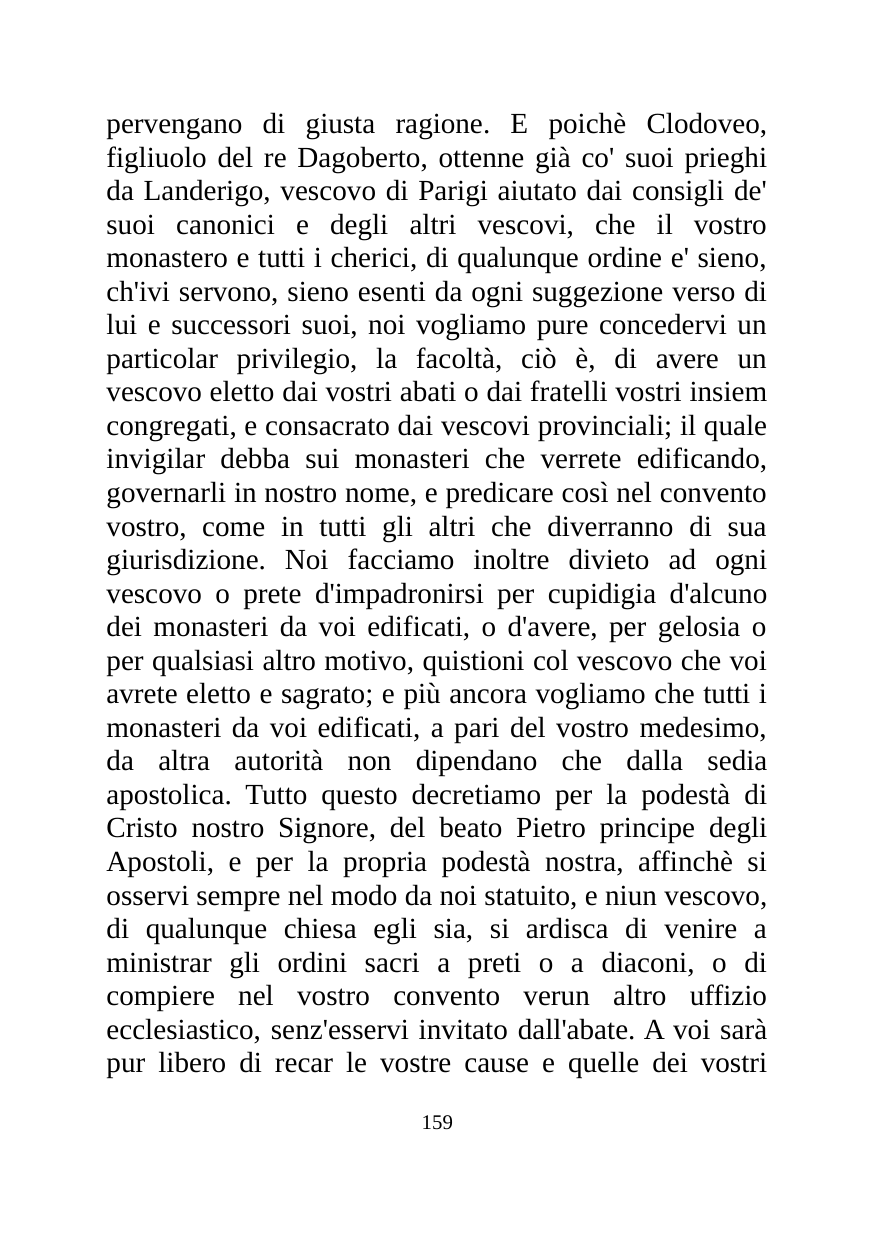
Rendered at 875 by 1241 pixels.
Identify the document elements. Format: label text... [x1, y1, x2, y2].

text pervengano di giusta ragione. E poichè Clodoveo, figliuolo del re Dagoberto, ottenne già co' suoi prieghi da Landerigo, vescovo di Parigi aiutato dai consigli de' suoi canonici e degli altri vescovi, che il vostro monastero e tutti i cherici, di qualunque ordine e' sieno, ch'ivi servono, sieno esenti da ogni suggezione verso di lui e successori suoi, noi vogliamo pure concedervi un particolar privilegio, la facoltà, ciò è, di avere un vescovo eletto dai vostri abati o dai fratelli vostri insiem congregati, e consacrato dai vescovi provinciali; il quale invigilar debba sui monasteri che verrete edificando, governarli in nostro nome, e predicare così nel convento vostro, come in tutti gli altri che diverranno di sua giurisdizione. Noi facciamo inoltre divieto ad ogni vescovo o prete d'impadronirsi per cupidigia d'alcuno dei monasteri da voi edificati, o d'avere, per gelosia o per qualsiasi altro motivo, quistioni col vescovo che voi avrete eletto e sagrato; e più ancora vogliamo che tutti i monasteri da voi edificati, a pari del vostro medesimo, da altra autorità non dipendano che dalla sedia apostolica. Tutto questo decretiamo per la podestà di Cristo nostro Signore, del beato Pietro principe degli Apostoli, e per la propria podestà nostra, affinchè si osservi sempre nel modo da noi statuito, e niun vescovo, di qualunque chiesa egli sia, si ardisca di venire a ministrar gli ordini sacri a preti o a diaconi, o di compiere nel vostro convento verun altro uffizio ecclesiastico, senz'esservi invitato dall'abate. A voi sarà pur libero di recar le vostre cause e quelle dei vostri [106, 106, 768, 1079]
